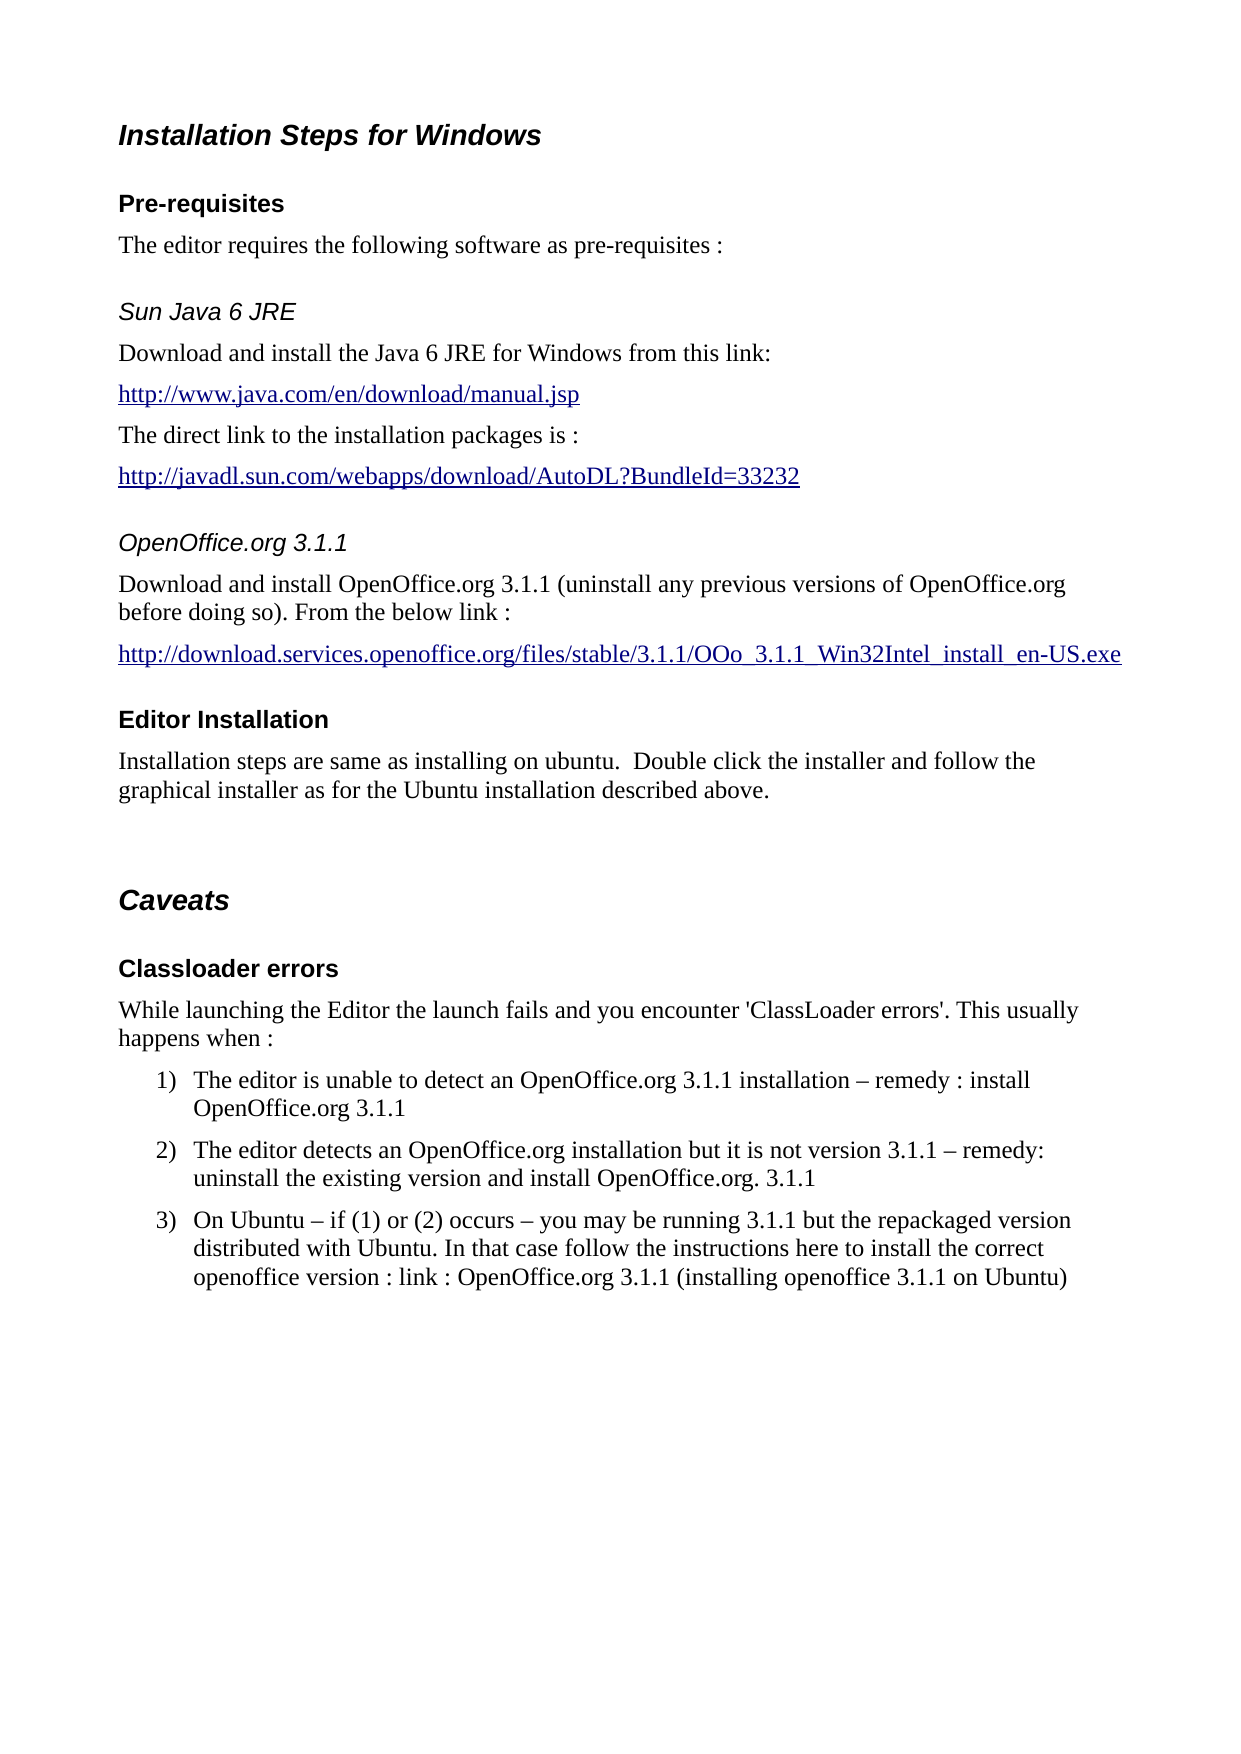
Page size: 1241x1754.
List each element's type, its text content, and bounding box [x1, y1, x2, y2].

text http://javadl.sun.com/webapps/download/AutoDL?BundleId=33232 [118, 461, 1122, 490]
text The direct link to the installation packages is : [118, 420, 1122, 449]
text Download and install OpenOffice.org 3.1.1 (uninstall any previous versions of OpenOffice.org before doing so). From the below link : [118, 569, 1122, 626]
text While launching the Editor the launch fails and you encounter 'ClassLoader errors'. This usually happens when : [118, 995, 1122, 1052]
text The editor requires the following software as pre-requisites : [118, 230, 1122, 259]
text Installation steps are same as installing on ubuntu. Double click the installer and follow the graphical installer as for the Ubuntu installation described above. [118, 746, 1122, 804]
text http://download.services.openoffice.org/files/stable/3.1.1/OOo_3.1.1_Win32Intel_install_en-US.exe [118, 639, 1122, 664]
subtitle Pre-requisites [118, 189, 1122, 218]
subtitle Caveats [118, 882, 1122, 916]
subtitle OpenOffice.org 3.1.1 [118, 528, 1122, 556]
subtitle Sun Java 6 JRE [118, 297, 1122, 325]
text Download and install the Java 6 JRE for Windows from this link: [118, 338, 1122, 366]
text http://www.java.com/en/download/manual.jsp [118, 379, 1122, 408]
list The editor is unable to detect an OpenOffice.org 3.1.1 installation – remedy : install OpenOffice.org 3.1.1 [156, 1065, 1122, 1122]
subtitle Classloader errors [118, 953, 1122, 982]
list On Ubuntu – if (1) or (2) occurs – you may be running 3.1.1 but the repackaged version distributed with Ubuntu. In that case follow the instructions here to install the correct openoffice version : link : OpenOffice.org 3.1.1 (installing openoffice 3.1.1 on Ubuntu) [156, 1205, 1122, 1291]
subtitle Editor Installation [118, 705, 1122, 734]
list The editor detects an OpenOffice.org installation but it is not version 3.1.1 – remedy: uninstall the existing version and install OpenOffice.org. 3.1.1 [156, 1135, 1122, 1192]
subtitle Installation Steps for Windows [118, 118, 1122, 152]
